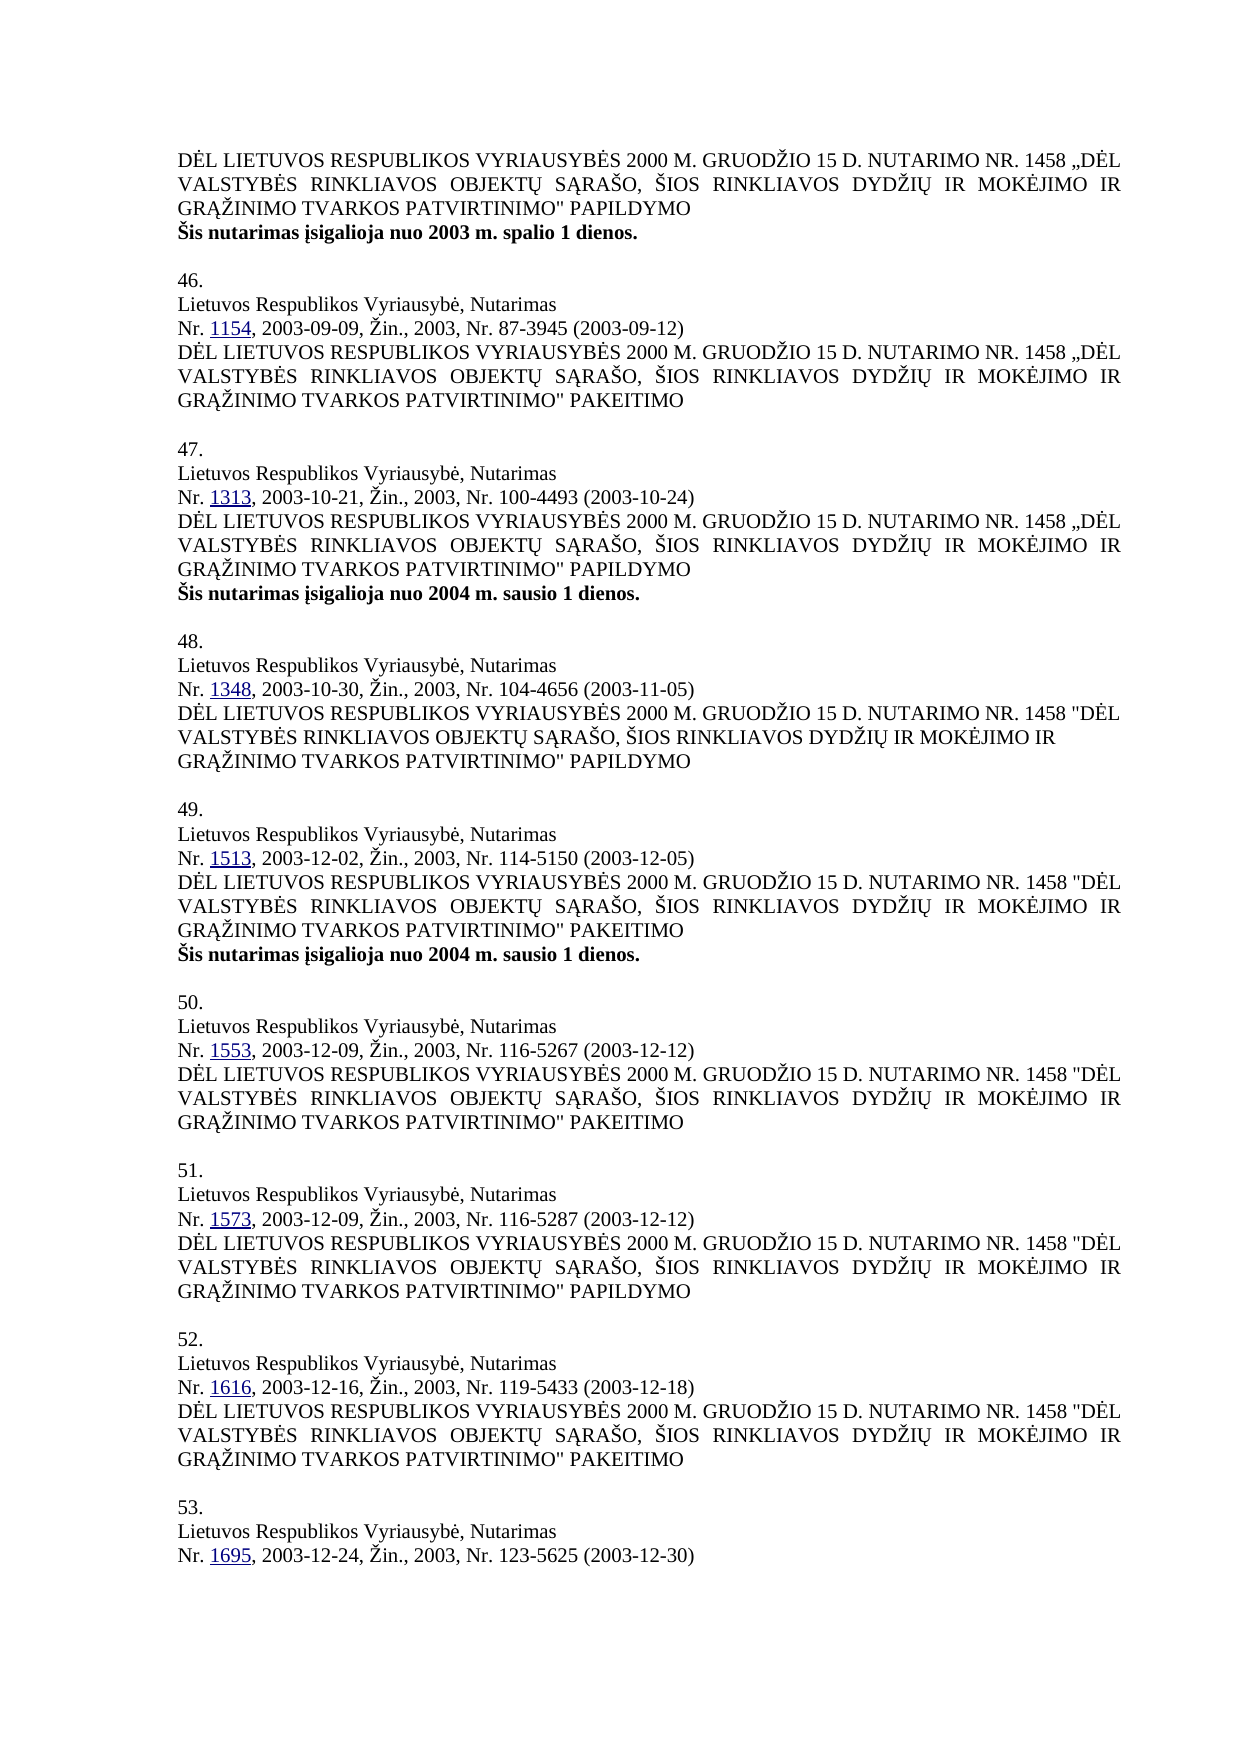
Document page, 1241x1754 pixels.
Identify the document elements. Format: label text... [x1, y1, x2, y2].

text 47. [177, 436, 1122, 461]
text Šis nutarimas įsigalioja nuo 2004 m. sausio 1 dienos. [177, 581, 1122, 605]
text Nr. 1616, 2003-12-16, Žin., 2003, Nr. 119-5433 (2003-12-18) [177, 1375, 1122, 1399]
text Lietuvos Respublikos Vyriausybė, Nutarimas [177, 1182, 1122, 1206]
text 53. [177, 1495, 1122, 1519]
text 50. [177, 990, 1122, 1014]
text 48. [177, 629, 1122, 653]
text 51. [177, 1158, 1122, 1182]
text DĖL LIETUVOS RESPUBLIKOS VYRIAUSYBĖS 2000 M. GRUODŽIO 15 D. NUTARIMO NR. 1458 „DĖL VALSTYBĖS RINKLIAVOS OBJEKTŲ SĄRAŠO, ŠIOS RINKLIAVOS DYDŽIŲ IR MOKĖJIMO IR GRĄŽINIMO TVARKOS PATVIRTINIMO" PAPILDYMO [177, 148, 1122, 220]
text DĖL LIETUVOS RESPUBLIKOS VYRIAUSYBĖS 2000 M. GRUODŽIO 15 D. NUTARIMO NR. 1458 „DĖL VALSTYBĖS RINKLIAVOS OBJEKTŲ SĄRAŠO, ŠIOS RINKLIAVOS DYDŽIŲ IR MOKĖJIMO IR GRĄŽINIMO TVARKOS PATVIRTINIMO" PAPILDYMO [177, 509, 1122, 581]
text Lietuvos Respublikos Vyriausybė, Nutarimas [177, 1351, 1122, 1375]
text 46. [177, 268, 1122, 292]
text 49. [177, 797, 1122, 821]
text Lietuvos Respublikos Vyriausybė, Nutarimas [177, 653, 1122, 677]
text Nr. 1573, 2003-12-09, Žin., 2003, Nr. 116-5287 (2003-12-12) [177, 1206, 1122, 1231]
text Lietuvos Respublikos Vyriausybė, Nutarimas [177, 1519, 1122, 1543]
text Nr. 1154, 2003-09-09, Žin., 2003, Nr. 87-3945 (2003-09-12) [177, 316, 1122, 340]
text Lietuvos Respublikos Vyriausybė, Nutarimas [177, 461, 1122, 484]
text 52. [177, 1327, 1122, 1351]
text DĖL LIETUVOS RESPUBLIKOS VYRIAUSYBĖS 2000 M. GRUODŽIO 15 D. NUTARIMO NR. 1458 "DĖL VALSTYBĖS RINKLIAVOS OBJEKTŲ SĄRAŠO, ŠIOS RINKLIAVOS DYDŽIŲ IR MOKĖJIMO IR GRĄŽINIMO TVARKOS PATVIRTINIMO" PAKEITIMO [177, 869, 1122, 942]
text Nr. 1313, 2003-10-21, Žin., 2003, Nr. 100-4493 (2003-10-24) [177, 484, 1122, 509]
text DĖL LIETUVOS RESPUBLIKOS VYRIAUSYBĖS 2000 M. GRUODŽIO 15 D. NUTARIMO NR. 1458 "DĖL VALSTYBĖS RINKLIAVOS OBJEKTŲ SĄRAŠO, ŠIOS RINKLIAVOS DYDŽIŲ IR MOKĖJIMO IR GRĄŽINIMO TVARKOS PATVIRTINIMO" PAKEITIMO [177, 1062, 1122, 1134]
text Šis nutarimas įsigalioja nuo 2004 m. sausio 1 dienos. [177, 942, 1122, 966]
text Lietuvos Respublikos Vyriausybė, Nutarimas [177, 821, 1122, 846]
text DĖL LIETUVOS RESPUBLIKOS VYRIAUSYBĖS 2000 M. GRUODŽIO 15 D. NUTARIMO NR. 1458 „DĖL VALSTYBĖS RINKLIAVOS OBJEKTŲ SĄRAŠO, ŠIOS RINKLIAVOS DYDŽIŲ IR MOKĖJIMO IR GRĄŽINIMO TVARKOS PATVIRTINIMO" PAKEITIMO [177, 340, 1122, 412]
text Nr. 1553, 2003-12-09, Žin., 2003, Nr. 116-5267 (2003-12-12) [177, 1038, 1122, 1062]
text Lietuvos Respublikos Vyriausybė, Nutarimas [177, 292, 1122, 316]
text Nr. 1695, 2003-12-24, Žin., 2003, Nr. 123-5625 (2003-12-30) [177, 1543, 1122, 1567]
text Šis nutarimas įsigalioja nuo 2003 m. spalio 1 dienos. [177, 220, 1122, 244]
text DĖL LIETUVOS RESPUBLIKOS VYRIAUSYBĖS 2000 M. GRUODŽIO 15 D. NUTARIMO NR. 1458 "DĖL VALSTYBĖS RINKLIAVOS OBJEKTŲ SĄRAŠO, ŠIOS RINKLIAVOS DYDŽIŲ IR MOKĖJIMO IR GRĄŽINIMO TVARKOS PATVIRTINIMO" PAPILDYMO [177, 701, 1122, 773]
text DĖL LIETUVOS RESPUBLIKOS VYRIAUSYBĖS 2000 M. GRUODŽIO 15 D. NUTARIMO NR. 1458 "DĖL VALSTYBĖS RINKLIAVOS OBJEKTŲ SĄRAŠO, ŠIOS RINKLIAVOS DYDŽIŲ IR MOKĖJIMO IR GRĄŽINIMO TVARKOS PATVIRTINIMO" PAKEITIMO [177, 1399, 1122, 1471]
text DĖL LIETUVOS RESPUBLIKOS VYRIAUSYBĖS 2000 M. GRUODŽIO 15 D. NUTARIMO NR. 1458 "DĖL VALSTYBĖS RINKLIAVOS OBJEKTŲ SĄRAŠO, ŠIOS RINKLIAVOS DYDŽIŲ IR MOKĖJIMO IR GRĄŽINIMO TVARKOS PATVIRTINIMO" PAPILDYMO [177, 1231, 1122, 1303]
text Nr. 1348, 2003-10-30, Žin., 2003, Nr. 104-4656 (2003-11-05) [177, 677, 1122, 701]
text Nr. 1513, 2003-12-02, Žin., 2003, Nr. 114-5150 (2003-12-05) [177, 846, 1122, 869]
text Lietuvos Respublikos Vyriausybė, Nutarimas [177, 1014, 1122, 1038]
